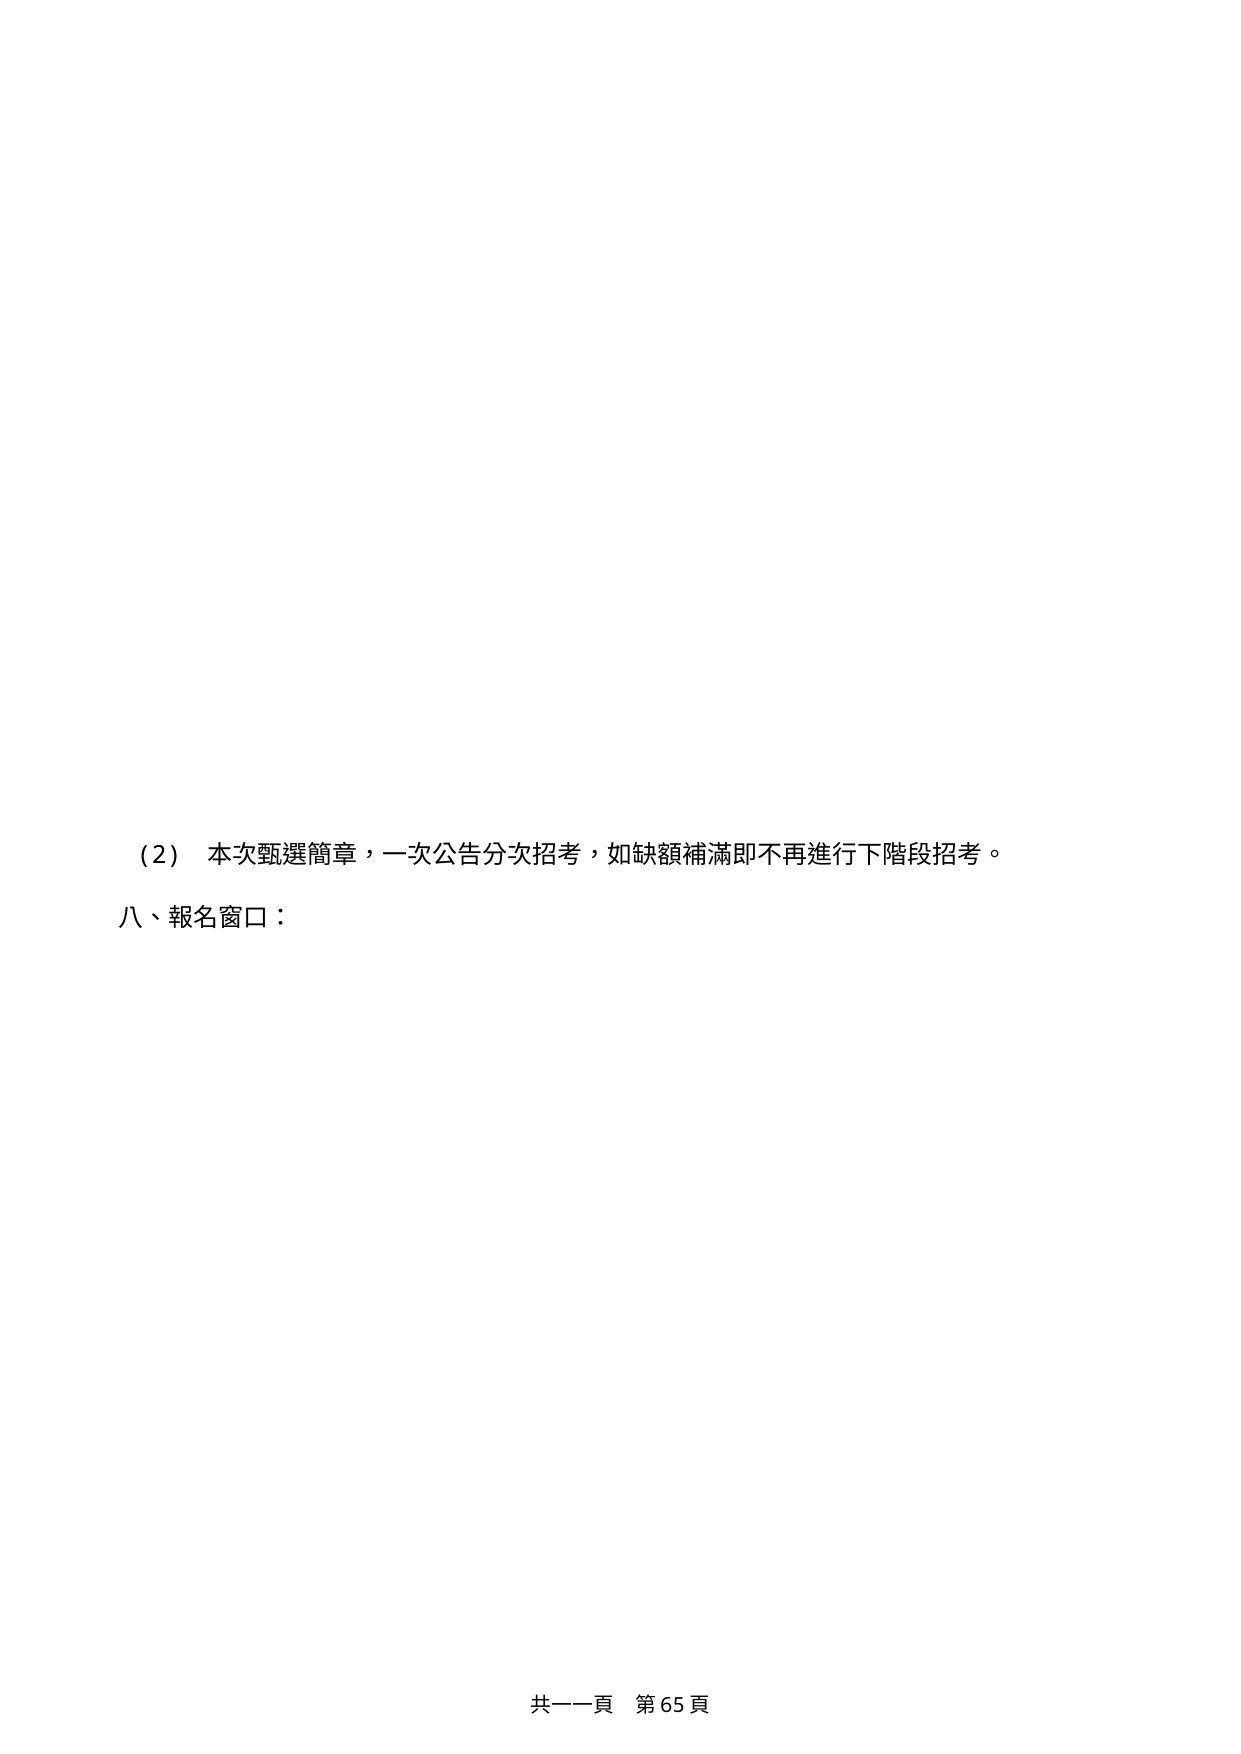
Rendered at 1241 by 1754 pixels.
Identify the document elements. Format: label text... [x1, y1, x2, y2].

text 八、報名窗口： [118, 874, 1122, 936]
list 本次甄選簡章，一次公告分次招考，如缺額補滿即不再進行下階段招考。 [136, 811, 1122, 874]
